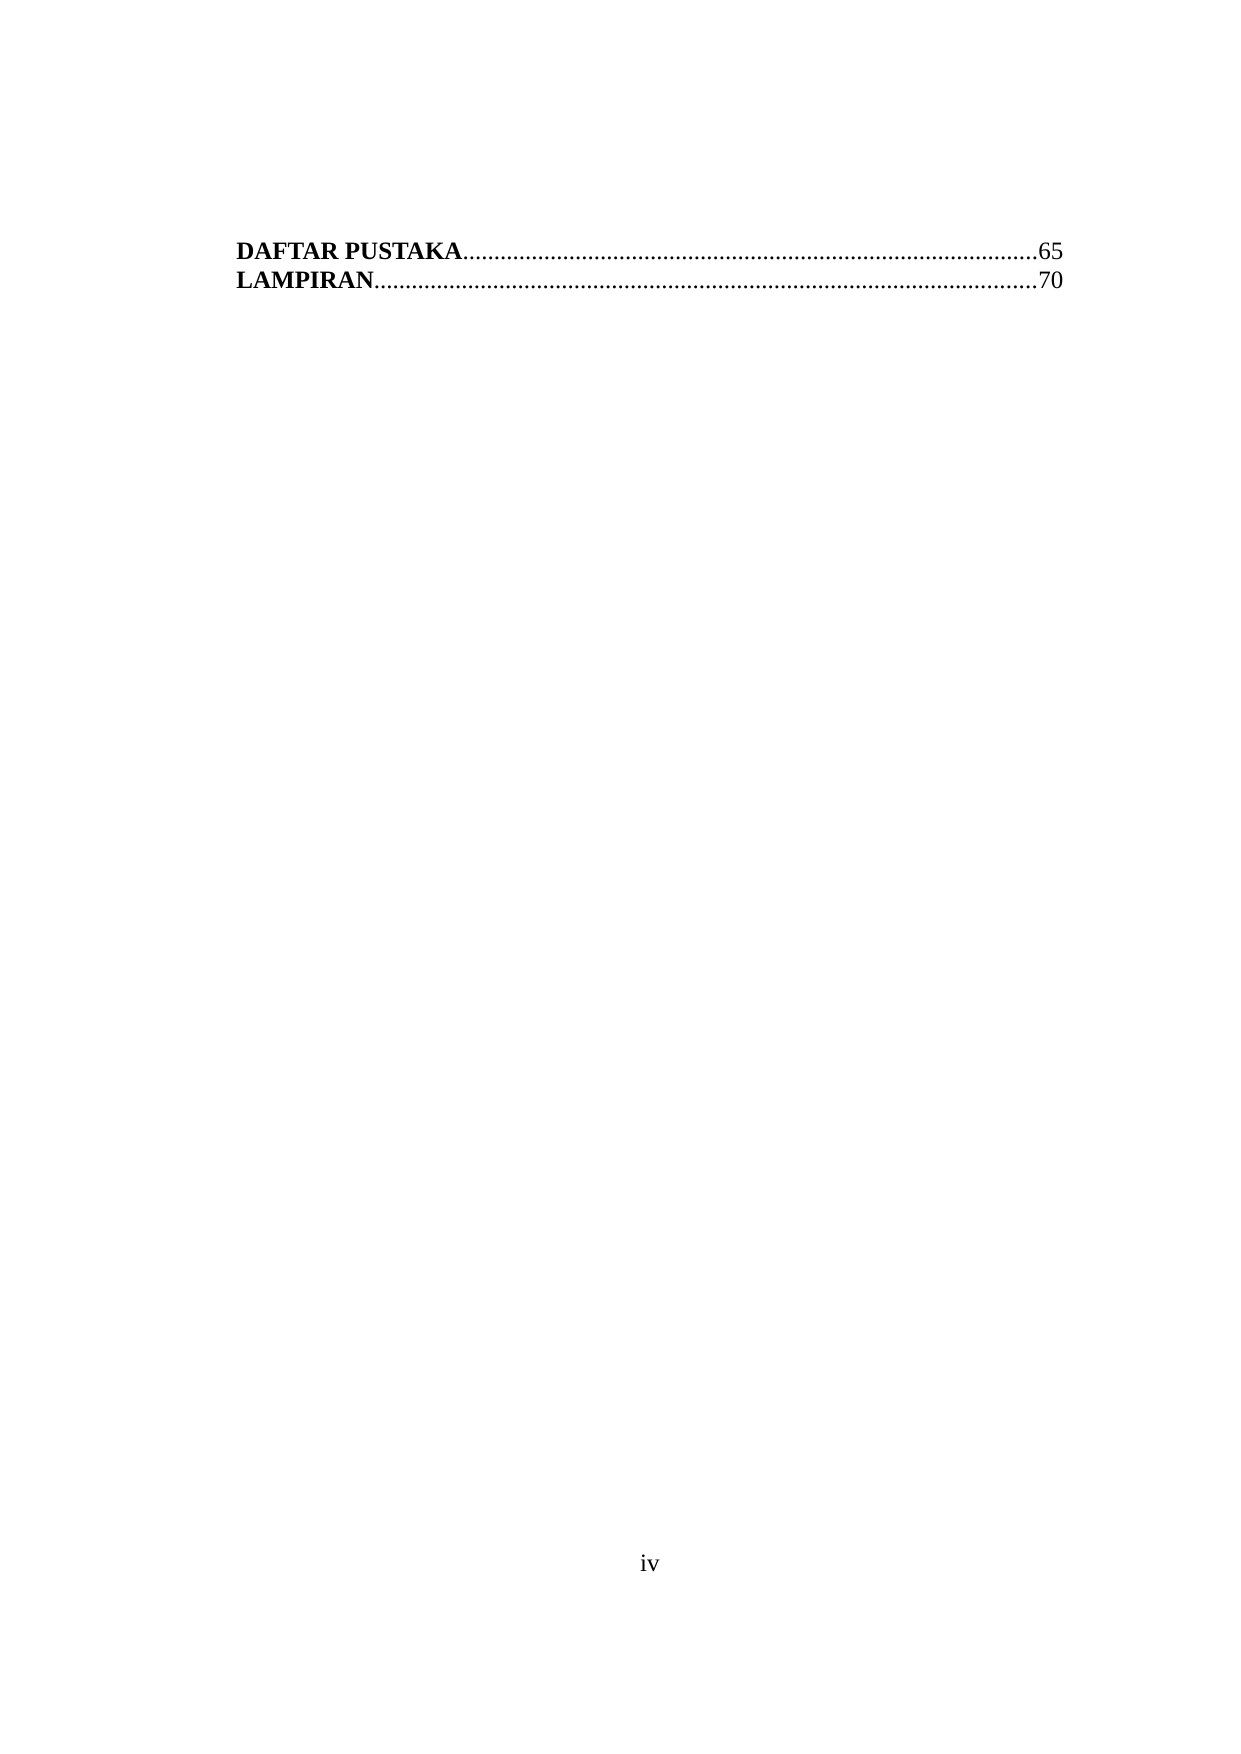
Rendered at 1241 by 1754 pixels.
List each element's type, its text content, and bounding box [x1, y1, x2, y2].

text DAFTAR PUSTAKA 65 [236, 236, 1063, 265]
text ­LAMPIRAN 70 [236, 265, 1063, 294]
